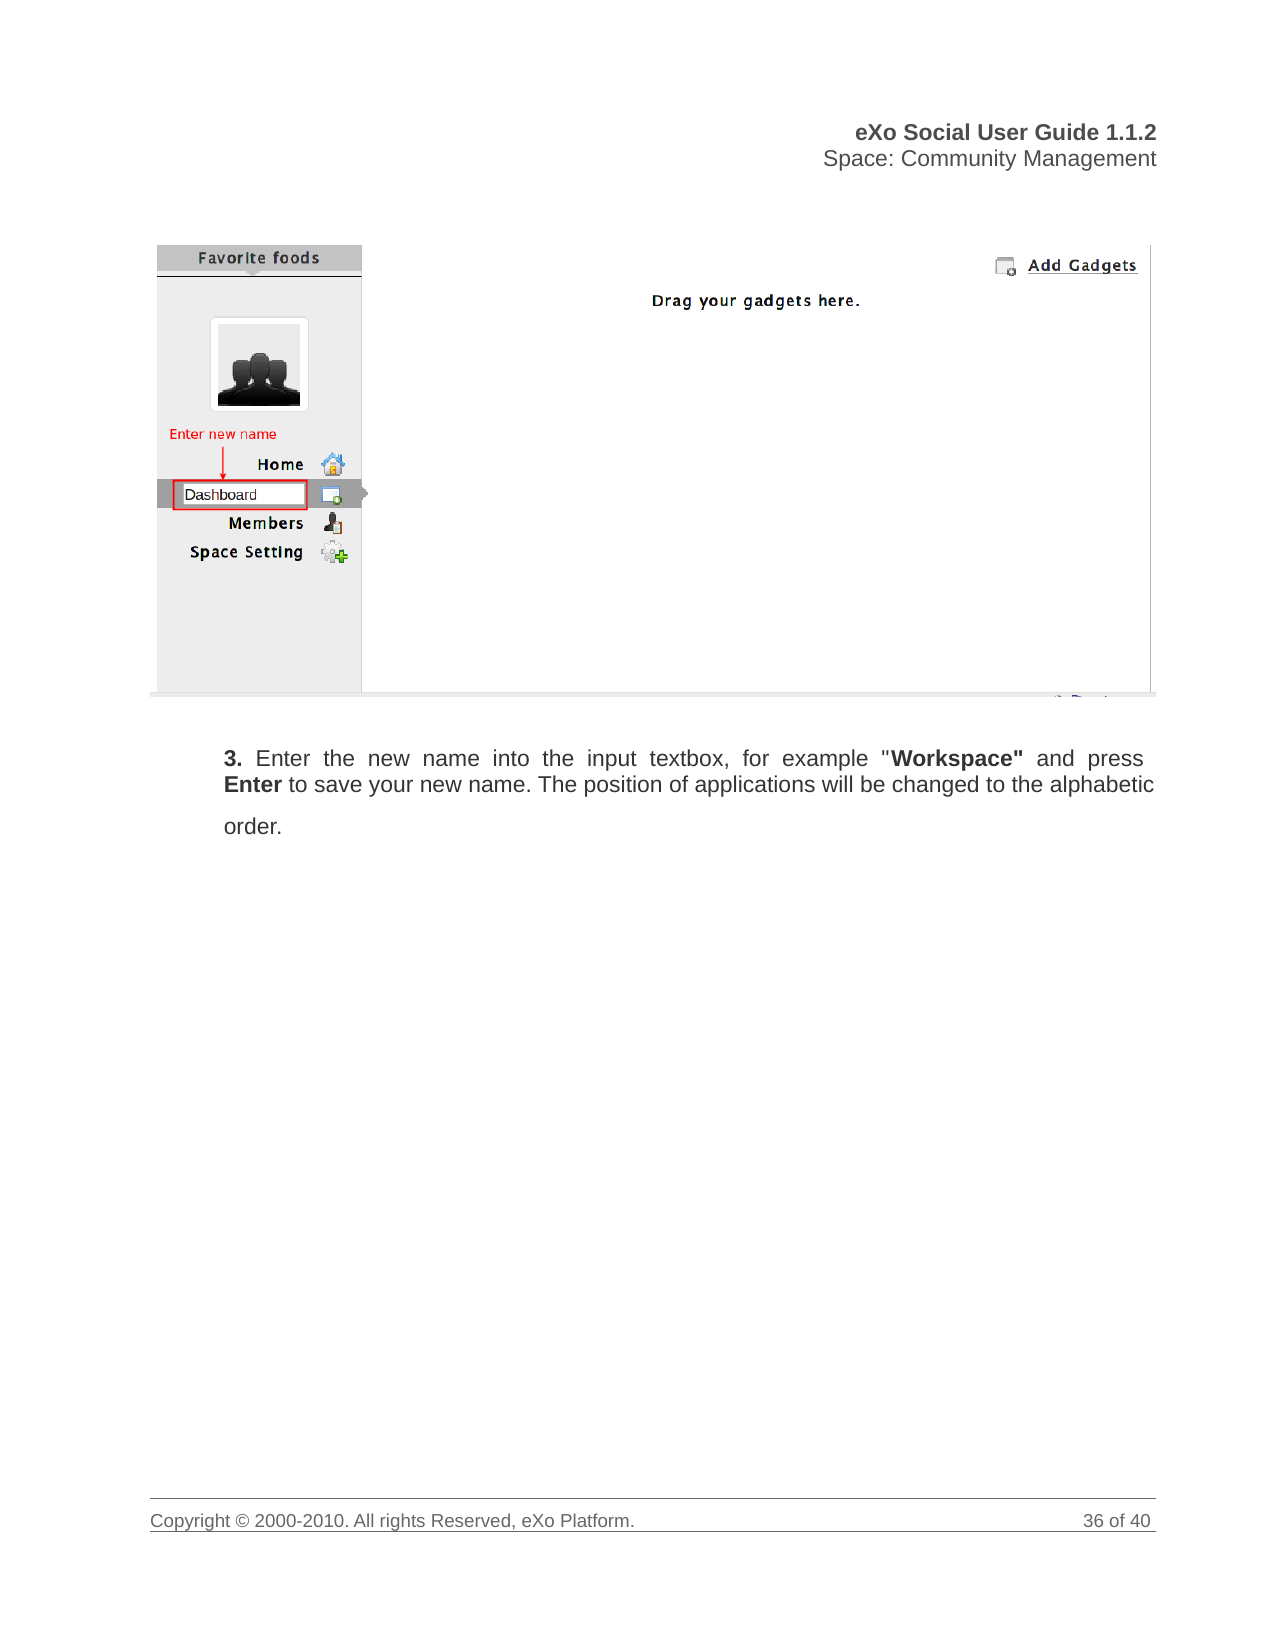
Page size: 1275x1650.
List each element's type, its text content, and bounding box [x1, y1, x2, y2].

text 3. Enter the new name into the input textbox, for example "Workspace" and press Enter to save your new name. The position of applications will be changed to the alphabetic [150, 745, 1156, 798]
picture [150, 236, 1157, 697]
text order. [150, 813, 1156, 839]
